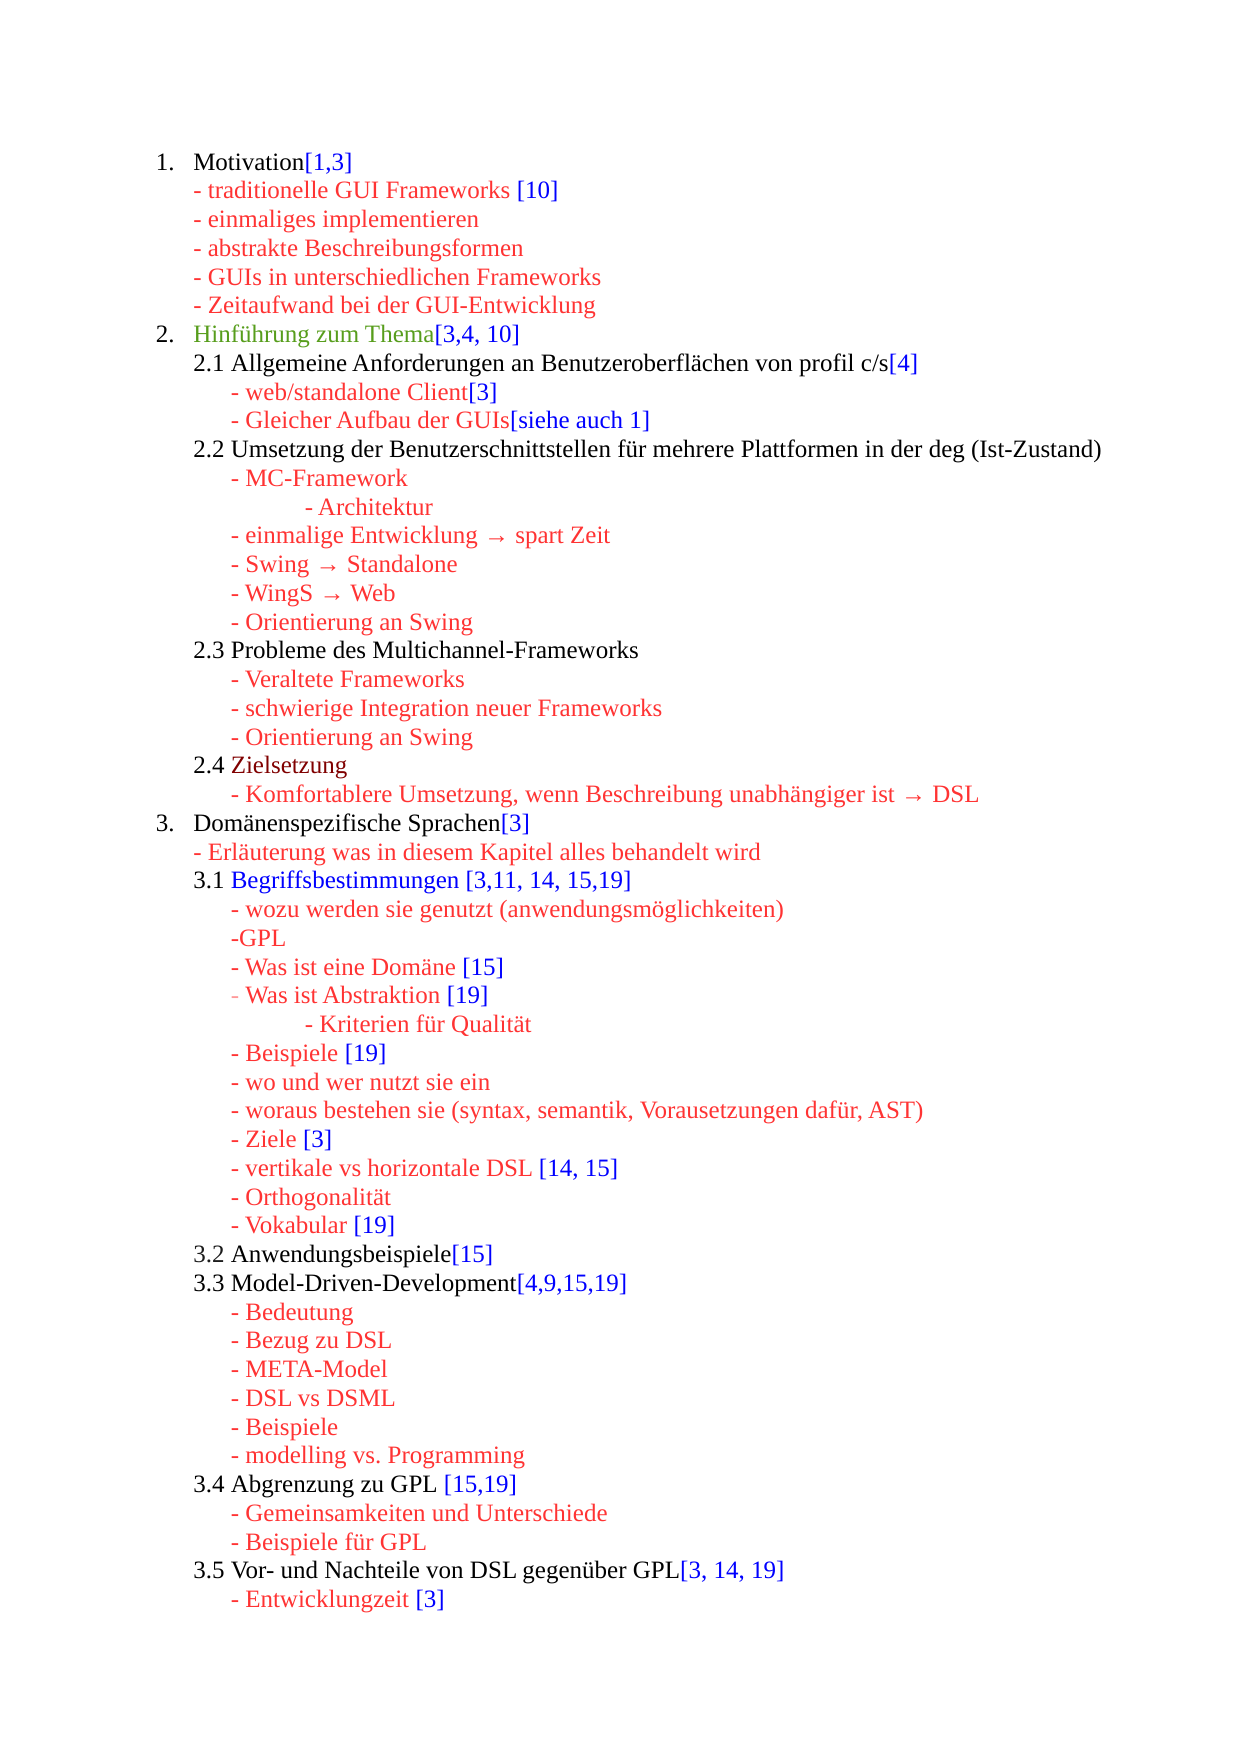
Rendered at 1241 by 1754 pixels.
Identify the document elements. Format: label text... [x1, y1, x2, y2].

list Probleme des Multichannel-Frameworks - Veraltete Frameworks - schwierige Integration neuer Frameworks - Orientierung an Swing [193, 636, 1122, 751]
list Motivation[1,3] - traditionelle GUI Frameworks [10] - einmaliges implementieren - abstrakte Beschreibungsformen - GUIs in unterschiedlichen Frameworks - Zeitaufwand bei der GUI-Entwicklung [156, 147, 1122, 319]
list Abgrenzung zu GPL [15,19] - Gemeinsamkeiten und Unterschiede - Beispiele für GPL [193, 1469, 1122, 1556]
list - Vokabular [19] [193, 1211, 1122, 1239]
list Model-Driven-Development[4,9,15,19] - Bedeutung - Bezug zu DSL - META-Model - DSL vs DSML - Beispiele - modelling vs. Programming [193, 1268, 1122, 1469]
list Anwendungsbeispiele[15] [193, 1239, 1122, 1268]
list Zielsetzung - Komfortablere Umsetzung, wenn Beschreibung unabhängiger ist → DSL [193, 751, 1122, 808]
list Begriffsbestimmungen [3,11, 14, 15,19] - wozu werden sie genutzt (anwendungsmöglichkeiten) -GPL - Was ist eine Domäne [15] - Was ist Abstraktion [19] - Kriterien für Qualität - Beispiele [19] - wo und wer nutzt sie ein - woraus bestehen sie (syntax, semantik, Vorausetzungen dafür, AST) - Ziele [3] - vertikale vs horizontale DSL [14, 15] - Orthogonalität [193, 866, 1122, 1211]
list Vor- und Nachteile von DSL gegenüber GPL[3, 14, 19] - Entwicklungzeit [3] [193, 1556, 1122, 1613]
list Domänenspezifische Sprachen[3] - Erläuterung was in diesem Kapitel alles behandelt wird [156, 808, 1122, 866]
list Umsetzung der Benutzerschnittstellen für mehrere Plattformen in der deg (Ist-Zustand) - MC-Framework - Architektur - einmalige Entwicklung → spart Zeit - Swing → Standalone - WingS → Web - Orientierung an Swing [193, 434, 1122, 636]
list Allgemeine Anforderungen an Benutzeroberflächen von profil c/s[4] - web/standalone Client[3] - Gleicher Aufbau der GUIs[siehe auch 1] [193, 348, 1122, 434]
list Hinführung zum Thema[3,4, 10] [156, 319, 1122, 348]
